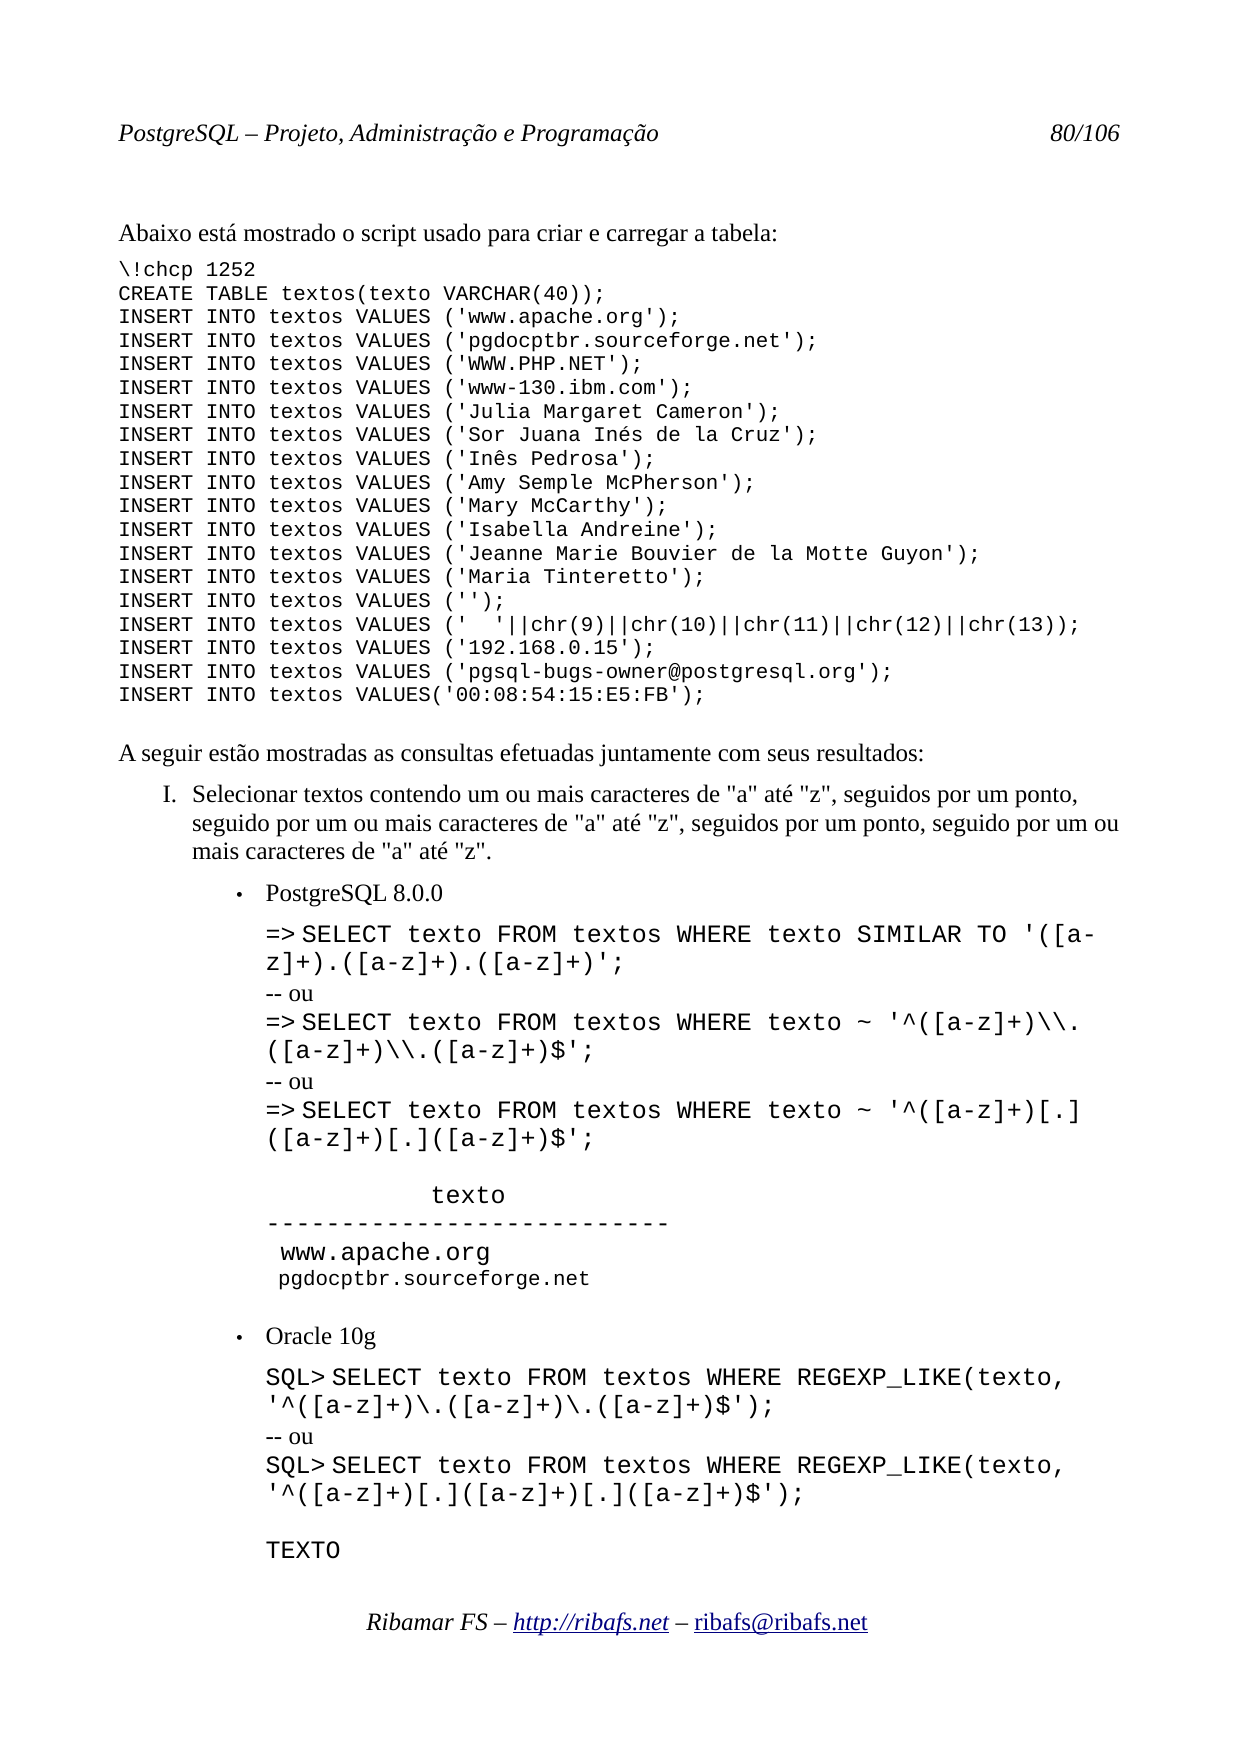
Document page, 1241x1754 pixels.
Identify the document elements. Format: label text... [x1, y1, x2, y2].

text INSERT INTO textos VALUES ('Mary McCarthy'); [118, 495, 1122, 519]
list Selecionar textos contendo um ou mais caracteres de "a" até "z", seguidos por um ponto, seguido por um ou mais caracteres de "a" até "z", seguidos por um ponto, seguido por um ou mais caracteres de "a" até "z". [162, 779, 1122, 865]
text INSERT INTO textos VALUES ('pgdocptbr.sourceforge.net'); [118, 330, 1122, 353]
list texto [236, 1183, 1122, 1211]
list => SELECT texto FROM textos WHERE texto SIMILAR TO '([a-z]+).([a-z]+).([a-z]+)'; [236, 919, 1122, 978]
list Oracle 10g [236, 1321, 1122, 1349]
text INSERT INTO textos VALUES ('Sor Juana Inés de la Cruz'); [118, 424, 1122, 448]
text INSERT INTO textos VALUES ('Isabella Andreine'); [118, 519, 1122, 543]
text INSERT INTO textos VALUES ('www.apache.org'); [118, 306, 1122, 330]
list SQL> SELECT texto FROM textos WHERE REGEXP_LIKE(texto, '^([a-z]+)\.([a-z]+)\.([a-z]+)$'); [236, 1362, 1122, 1421]
list www.apache.org [236, 1239, 1122, 1268]
text INSERT INTO textos VALUES ('pgsql-bugs-owner@postgresql.org'); [118, 661, 1122, 684]
list -- ou [236, 1421, 1122, 1450]
text INSERT INTO textos VALUES (' '||chr(9)||chr(10)||chr(11)||chr(12)||chr(13)); [118, 613, 1122, 637]
list SQL> SELECT texto FROM textos WHERE REGEXP_LIKE(texto, '^([a-z]+)[.]([a-z]+)[.]([a-z]+)$'); [236, 1450, 1122, 1509]
text CREATE TABLE textos(texto VARCHAR(40)); [118, 282, 1122, 306]
text INSERT INTO textos VALUES ('Maria Tinteretto'); [118, 566, 1122, 590]
list -- ou [236, 978, 1122, 1007]
text A seguir estão mostradas as consultas efetuadas juntamente com seus resultados: [118, 738, 1122, 766]
list -- ou [236, 1066, 1122, 1095]
text INSERT INTO textos VALUES ('Julia Margaret Cameron'); [118, 401, 1122, 424]
text INSERT INTO textos VALUES('00:08:54:15:E5:FB'); [118, 684, 1122, 708]
list pgdocptbr.sourceforge.net [236, 1268, 1122, 1291]
text INSERT INTO textos VALUES ('www-130.ibm.com'); [118, 377, 1122, 401]
text \!chcp 1252 [118, 259, 1122, 282]
text INSERT INTO textos VALUES (''); [118, 590, 1122, 613]
list PostgreSQL 8.0.0 [236, 878, 1122, 906]
list => SELECT texto FROM textos WHERE texto ~ '^([a-z]+)[.]([a-z]+)[.]([a-z]+)$'; [236, 1095, 1122, 1154]
text INSERT INTO textos VALUES ('Inês Pedrosa'); [118, 448, 1122, 472]
text INSERT INTO textos VALUES ('192.168.0.15'); [118, 637, 1122, 661]
text INSERT INTO textos VALUES ('Amy Semple McPherson'); [118, 472, 1122, 495]
text INSERT INTO textos VALUES ('WWW.PHP.NET'); [118, 353, 1122, 377]
list TEXTO [236, 1538, 1122, 1566]
list => SELECT texto FROM textos WHERE texto ~ '^([a-z]+)\\.([a-z]+)\\.([a-z]+)$'; [236, 1007, 1122, 1066]
list --------------------------- [236, 1211, 1122, 1239]
text Abaixo está mostrado o script usado para criar e carregar a tabela: [118, 218, 1122, 246]
text INSERT INTO textos VALUES ('Jeanne Marie Bouvier de la Motte Guyon'); [118, 543, 1122, 566]
